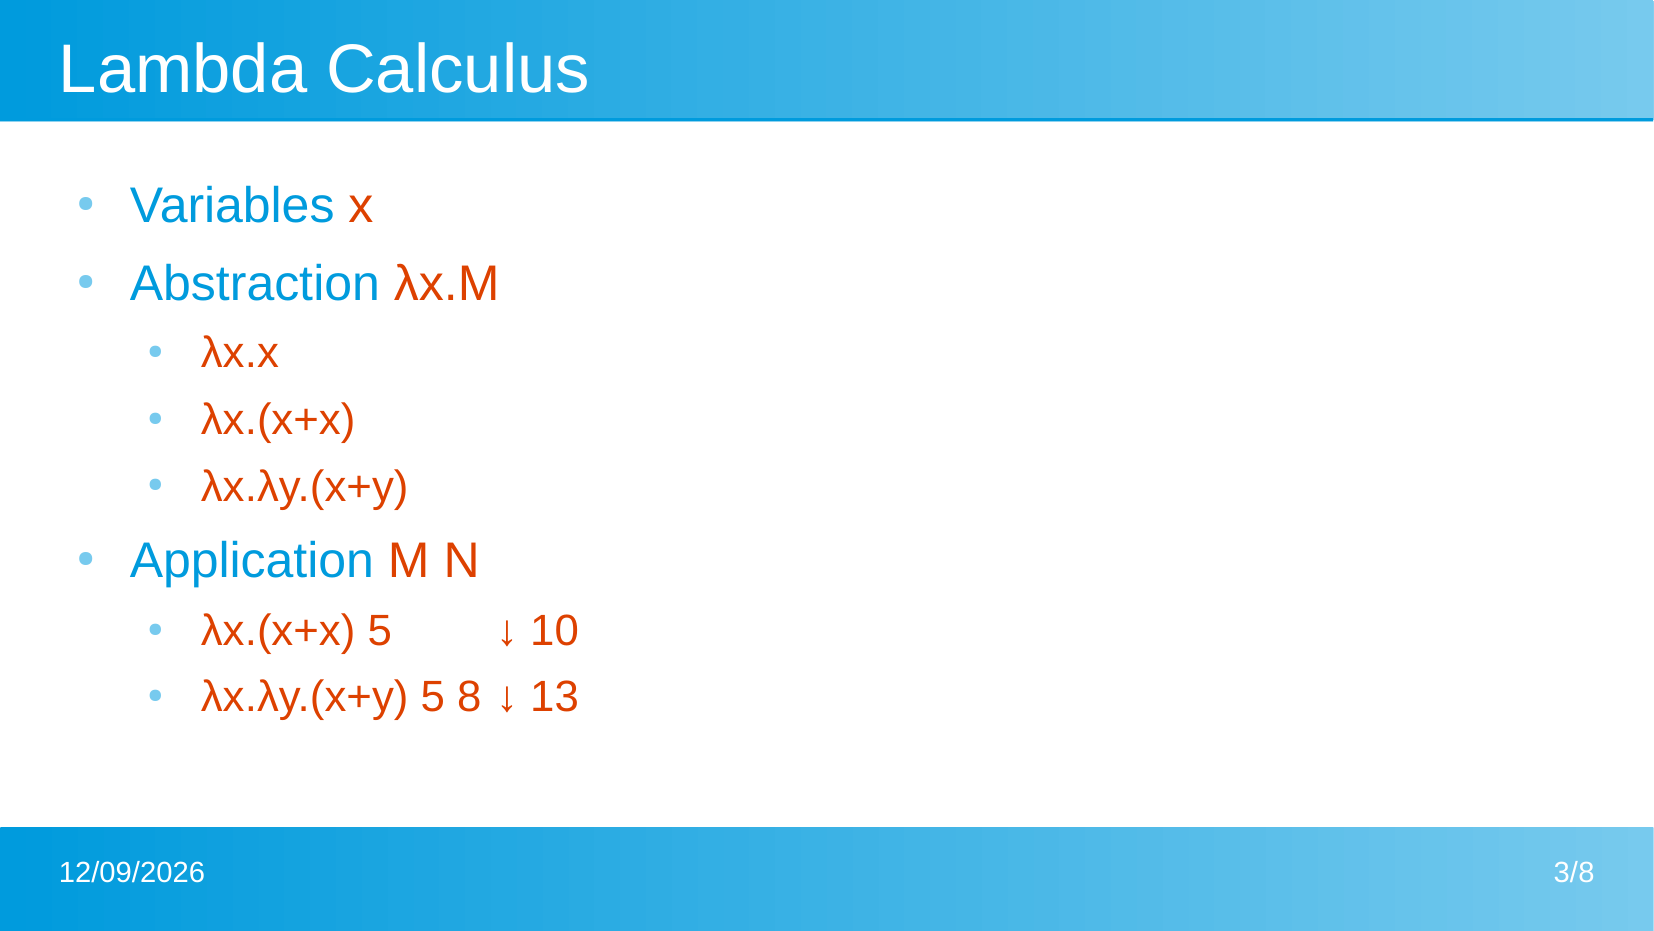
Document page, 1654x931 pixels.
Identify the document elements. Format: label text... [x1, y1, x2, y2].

title Lambda Calculus [59, 29, 1595, 108]
list Variables x Abstraction λx.M λx.x λx.(x+x) λx.λy.(x+y) Application M N λx.(x+x) 5 ↓ 10 λx.λy.(x+y) 5 8 ↓ 13 [59, 177, 809, 768]
